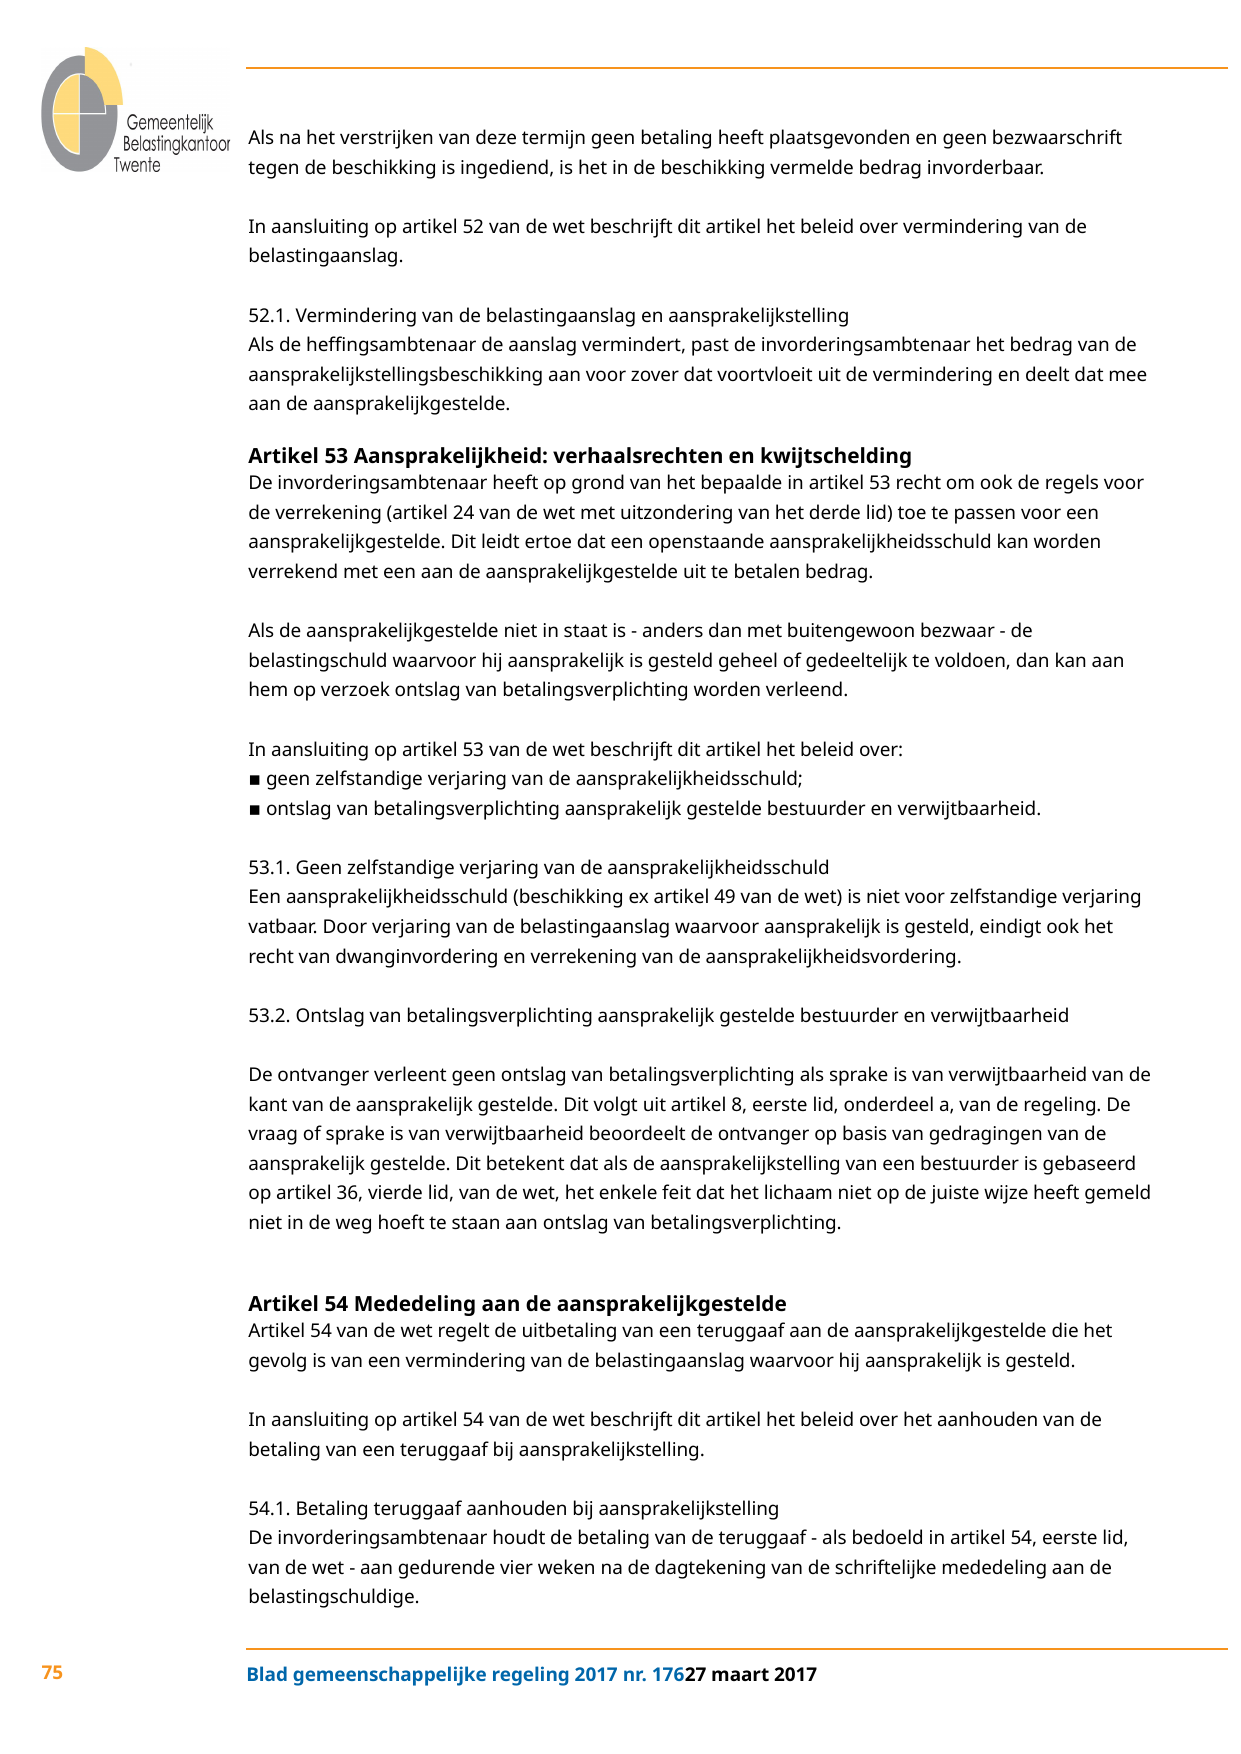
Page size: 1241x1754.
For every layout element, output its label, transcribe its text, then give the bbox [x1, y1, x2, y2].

picture [41, 47, 231, 172]
text Een aansprakelijkheidsschuld (beschikking ex artikel 49 van de wet) is niet voor zelfstandige verjaring vatbaar. Door verjaring van de belastingaanslag waarvoor aansprakelijk is gesteld, eindigt ook het recht van dwanginvordering en verrekening van de aansprakelijkheidsvordering. [248, 884, 1152, 968]
text 52.1. Vermindering van de belastingaanslag en aansprakelijkstelling [248, 302, 1152, 328]
text 53.1. Geen zelfstandige verjaring van de aansprakelijkheidsschuld [248, 854, 1152, 880]
text ▪ geen zelfstandige verjaring van de aansprakelijkheidsschuld; [248, 765, 1152, 791]
text Artikel 54 van de wet regelt de uitbetaling van een teruggaaf aan de aansprakelijkgestelde die het gevolg is van een vermindering van de belastingaanslag waarvoor hij aansprakelijk is gesteld. [248, 1317, 1152, 1373]
text In aansluiting op artikel 53 van de wet beschrijft dit artikel het beleid over: [248, 736, 1152, 761]
text De invorderingsambtenaar heeft op grond van het bepaalde in artikel 53 recht om ook de regels voor de verrekening (artikel 24 van de wet met uitzondering van het derde lid) toe te passen voor een aansprakelijkgestelde. Dit leidt ertoe dat een openstaande aansprakelijkheidsschuld kan worden verrekend met een aan de aansprakelijkgestelde uit te betalen bedrag. [248, 469, 1152, 584]
text 53.2. Ontslag van betalingsverplichting aansprakelijk gestelde bestuurder en verwijtbaarheid [248, 1002, 1152, 1028]
text Artikel 53 Aansprakelijkheid: verhaalsrechten en kwijtschelding [248, 441, 1152, 469]
text In aansluiting op artikel 52 van de wet beschrijft dit artikel het beleid over vermindering van de belastingaanslag. [248, 213, 1152, 268]
text De ontvanger verleent geen ontslag van betalingsverplichting als sprake is van verwijtbaarheid van de kant van de aansprakelijk gestelde. Dit volgt uit artikel 8, eerste lid, onderdeel a, van de regeling. De vraag of sprake is van verwijtbaarheid beoordeelt de ontvanger op basis van gedragingen van de aansprakelijk gestelde. Dit betekent dat als de aansprakelijkstelling van een bestuurder is gebaseerd op artikel 36, vierde lid, van de wet, het enkele feit dat het lichaam niet op de juiste wijze heeft gemeld niet in de weg hoeft te staan aan ontslag van betalingsverplichting. [248, 1061, 1152, 1235]
text De invorderingsambtenaar houdt de betaling van de teruggaaf - als bedoeld in artikel 54, eerste lid, van de wet - aan gedurende vier weken na de dagtekening van de schriftelijke mededeling aan de belastingschuldige. [248, 1524, 1152, 1609]
text ▪ ontslag van betalingsverplichting aansprakelijk gestelde bestuurder en verwijtbaarheid. [248, 795, 1152, 821]
text 54.1. Betaling teruggaaf aanhouden bij aansprakelijkstelling [248, 1495, 1152, 1521]
text Als de heffingsambtenaar de aanslag vermindert, past de invorderingsambtenaar het bedrag van de aansprakelijkstellingsbeschikking aan voor zover dat voortvloeit uit de vermindering en deelt dat mee aan de aansprakelijkgestelde. [248, 331, 1152, 416]
text Als na het verstrijken van deze termijn geen betaling heeft plaatsgevonden en geen bezwaarschrift tegen de beschikking is ingediend, is het in de beschikking vermelde bedrag invorderbaar. [248, 124, 1152, 180]
text Artikel 54 Mededeling aan de aansprakelijkgestelde [248, 1289, 1152, 1317]
text In aansluiting op artikel 54 van de wet beschrijft dit artikel het beleid over het aanhouden van de betaling van een teruggaaf bij aansprakelijkstelling. [248, 1406, 1152, 1462]
text Als de aansprakelijkgestelde niet in staat is - anders dan met buitengewoon bezwaar - de belastingschuld waarvoor hij aansprakelijk is gesteld geheel of gedeeltelijk te voldoen, dan kan aan hem op verzoek ontslag van betalingsverplichting worden verleend. [248, 617, 1152, 702]
